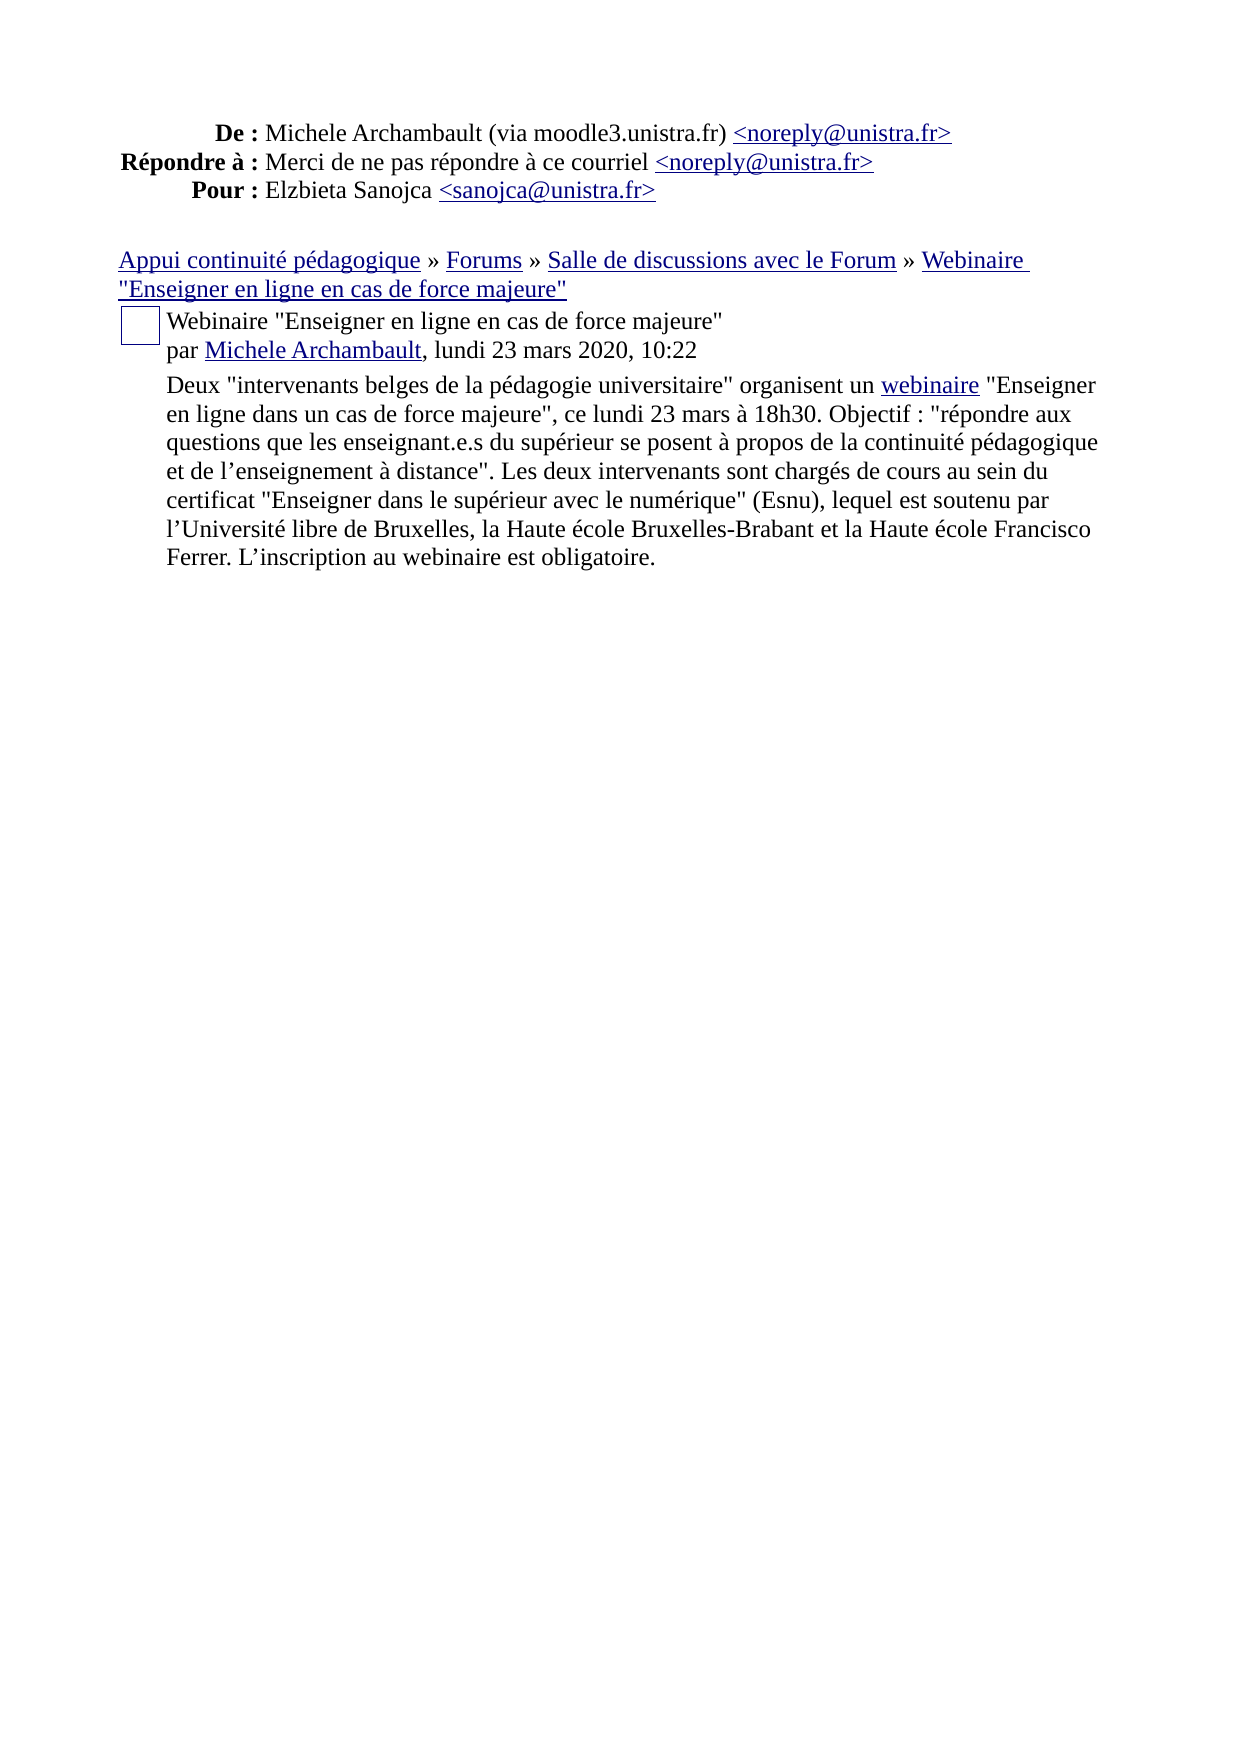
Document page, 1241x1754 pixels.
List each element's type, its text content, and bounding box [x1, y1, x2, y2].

table_cell Pour : [118, 176, 265, 204]
text Appui continuité pédagogique » Forums » Salle de discussions avec le Forum » Webinaire "Enseigner en ligne en cas de force majeure" [118, 246, 1122, 303]
table_cell De : [118, 118, 265, 147]
table_cell Elzbieta Sanojca <sanojca@unistra.fr> [265, 176, 1122, 204]
table_cell Merci de ne pas répondre à ce courriel <noreply@unistra.fr> [265, 147, 1122, 176]
table_cell Michele Archambault (via moodle3.unistra.fr) <noreply@unistra.fr> [265, 118, 1122, 147]
table_cell Répondre à : [118, 147, 265, 176]
table_header [118, 303, 163, 367]
table_cell Deux "intervenants belges de la pédagogie universitaire" organisent un webinaire "Enseigner en ligne dans un cas de force majeure", ce lundi 23 mars à 18h30. Objectif : "répondre aux questions que les enseignant.e.s du supérieur se posent à propos de la continuité pédagogique et de l’enseignement à distance". Les deux intervenants sont chargés de cours au sein du certificat "Enseigner dans le supérieur avec le numérique" (Esnu), lequel est soutenu par l’Université libre de Bruxelles, la Haute école Bruxelles-Brabant et la Haute école Francisco Ferrer. L’inscription au webinaire est obligatoire. [163, 367, 1122, 604]
table_cell [118, 367, 163, 604]
table_header Webinaire "Enseigner en ligne en cas de force majeure" par Michele Archambault, lundi 23 mars 2020, 10:22 [163, 303, 1122, 367]
